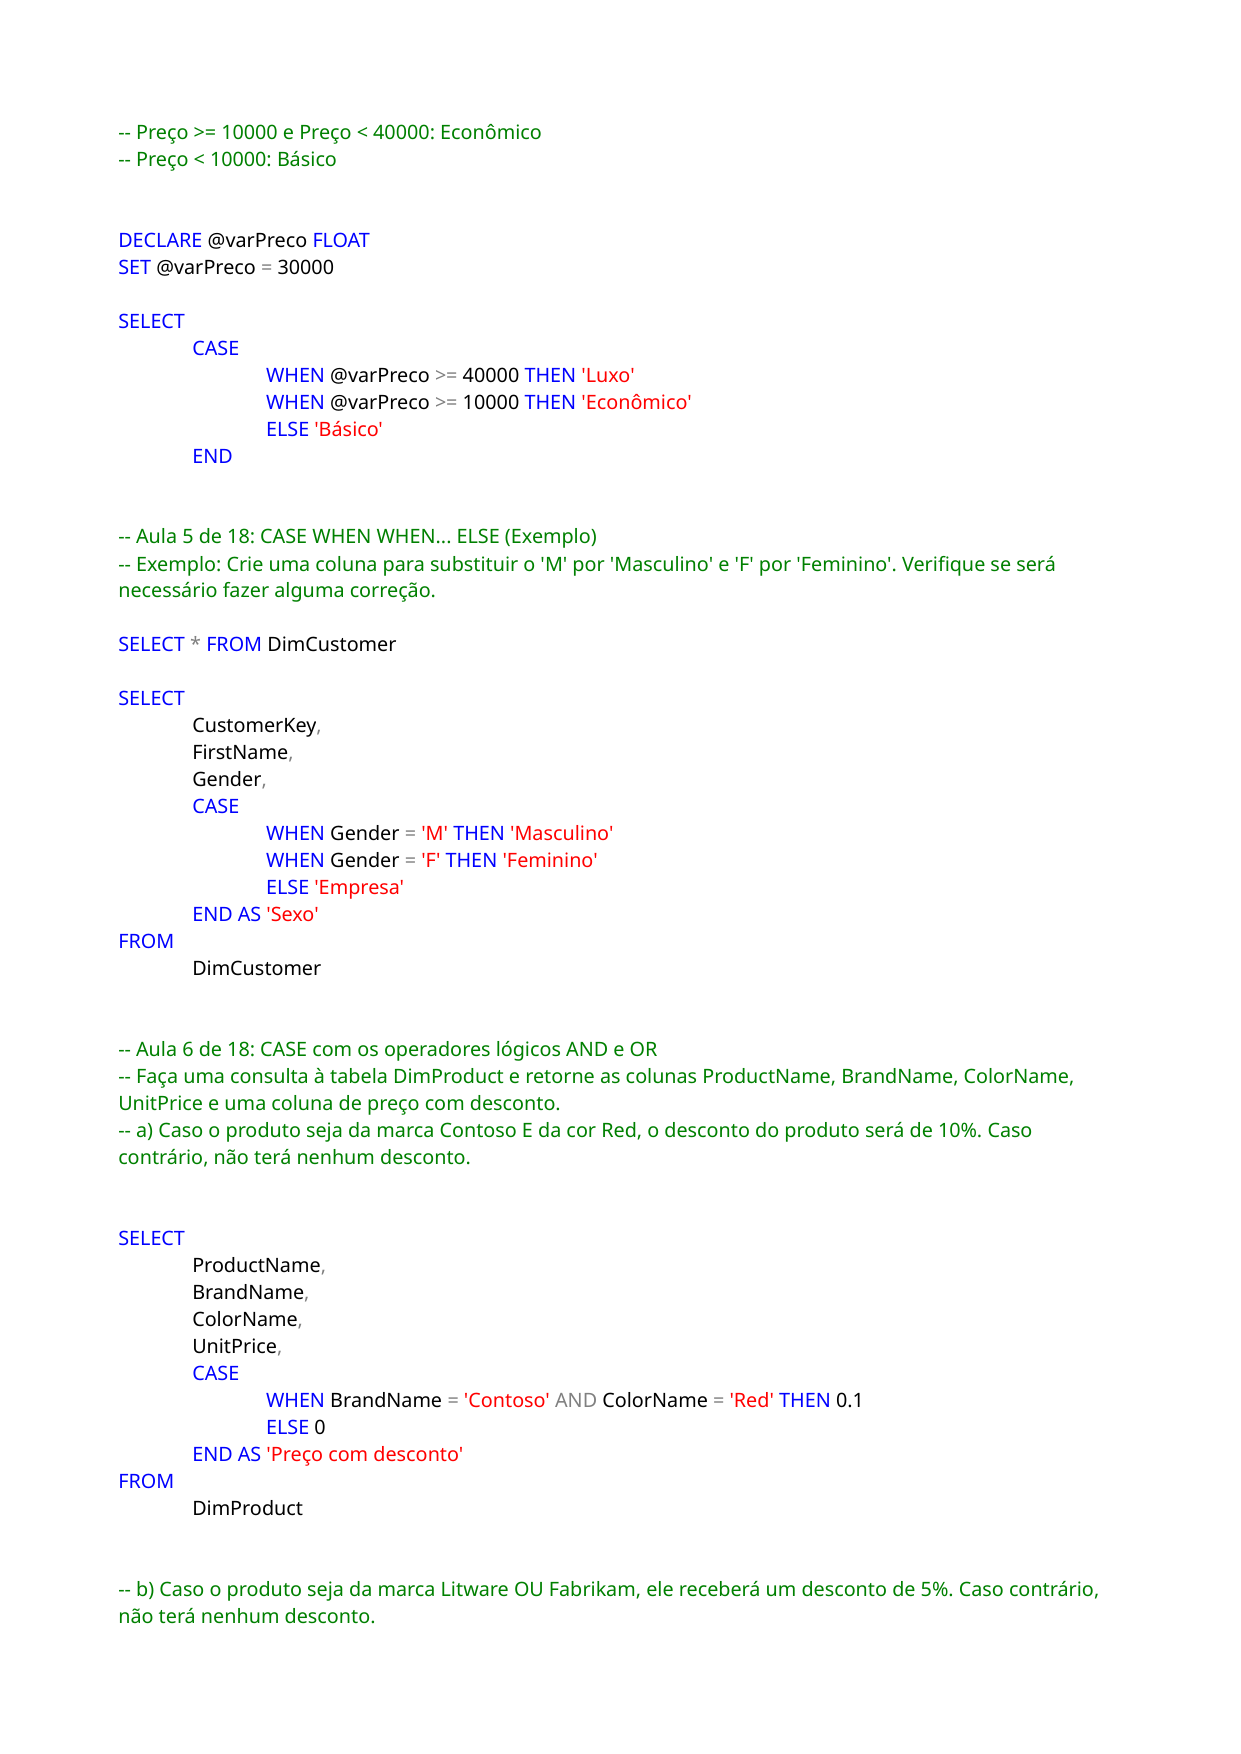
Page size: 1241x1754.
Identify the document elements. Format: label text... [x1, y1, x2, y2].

text -- a) Caso o produto seja da marca Contoso E da cor Red, o desconto do produto será de 10%. Caso contrário, não terá nenhum desconto. [118, 1116, 1122, 1170]
text WHEN Gender = 'M' THEN 'Masculino' [118, 819, 1122, 847]
text FROM [118, 927, 1122, 954]
text -- Faça uma consulta à tabela DimProduct e retorne as colunas ProductName, BrandName, ColorName, UnitPrice e uma coluna de preço com desconto. [118, 1062, 1122, 1116]
text FirstName, [118, 739, 1122, 766]
text ELSE 0 [118, 1413, 1122, 1440]
text DimCustomer [118, 954, 1122, 981]
text END AS 'Preço com desconto' [118, 1440, 1122, 1467]
text -- Aula 6 de 18: CASE com os operadores lógicos AND e OR [118, 1035, 1122, 1062]
text END [118, 442, 1122, 469]
text -- Preço >= 10000 e Preço < 40000: Econômico [118, 118, 1122, 145]
text SELECT [118, 307, 1122, 334]
text SELECT [118, 1224, 1122, 1251]
text Gender, [118, 766, 1122, 793]
text UnitPrice, [118, 1332, 1122, 1359]
text BrandName, [118, 1278, 1122, 1305]
text CustomerKey, [118, 712, 1122, 739]
text CASE [118, 793, 1122, 819]
text ProductName, [118, 1251, 1122, 1278]
text -- b) Caso o produto seja da marca Litware OU Fabrikam, ele receberá um desconto de 5%. Caso contrário, não terá nenhum desconto. [118, 1575, 1122, 1629]
text ColorName, [118, 1305, 1122, 1332]
text DECLARE @varPreco FLOAT [118, 226, 1122, 253]
text WHEN @varPreco >= 10000 THEN 'Econômico' [118, 388, 1122, 415]
text WHEN Gender = 'F' THEN 'Feminino' [118, 847, 1122, 873]
text ELSE 'Básico' [118, 415, 1122, 442]
text WHEN @varPreco >= 40000 THEN 'Luxo' [118, 361, 1122, 388]
text WHEN BrandName = 'Contoso' AND ColorName = 'Red' THEN 0.1 [118, 1386, 1122, 1413]
text SELECT [118, 685, 1122, 712]
text CASE [118, 1359, 1122, 1386]
text -- Preço < 10000: Básico [118, 145, 1122, 172]
text FROM [118, 1467, 1122, 1494]
text SELECT * FROM DimCustomer [118, 631, 1122, 658]
text SET @varPreco = 30000 [118, 253, 1122, 280]
text -- Exemplo: Crie uma coluna para substituir o 'M' por 'Masculino' e 'F' por 'Feminino'. Verifique se será necessário fazer alguma correção. [118, 550, 1122, 604]
text END AS 'Sexo' [118, 901, 1122, 927]
text DimProduct [118, 1494, 1122, 1521]
text CASE [118, 334, 1122, 361]
text -- Aula 5 de 18: CASE WHEN WHEN... ELSE (Exemplo) [118, 523, 1122, 550]
text ELSE 'Empresa' [118, 873, 1122, 901]
